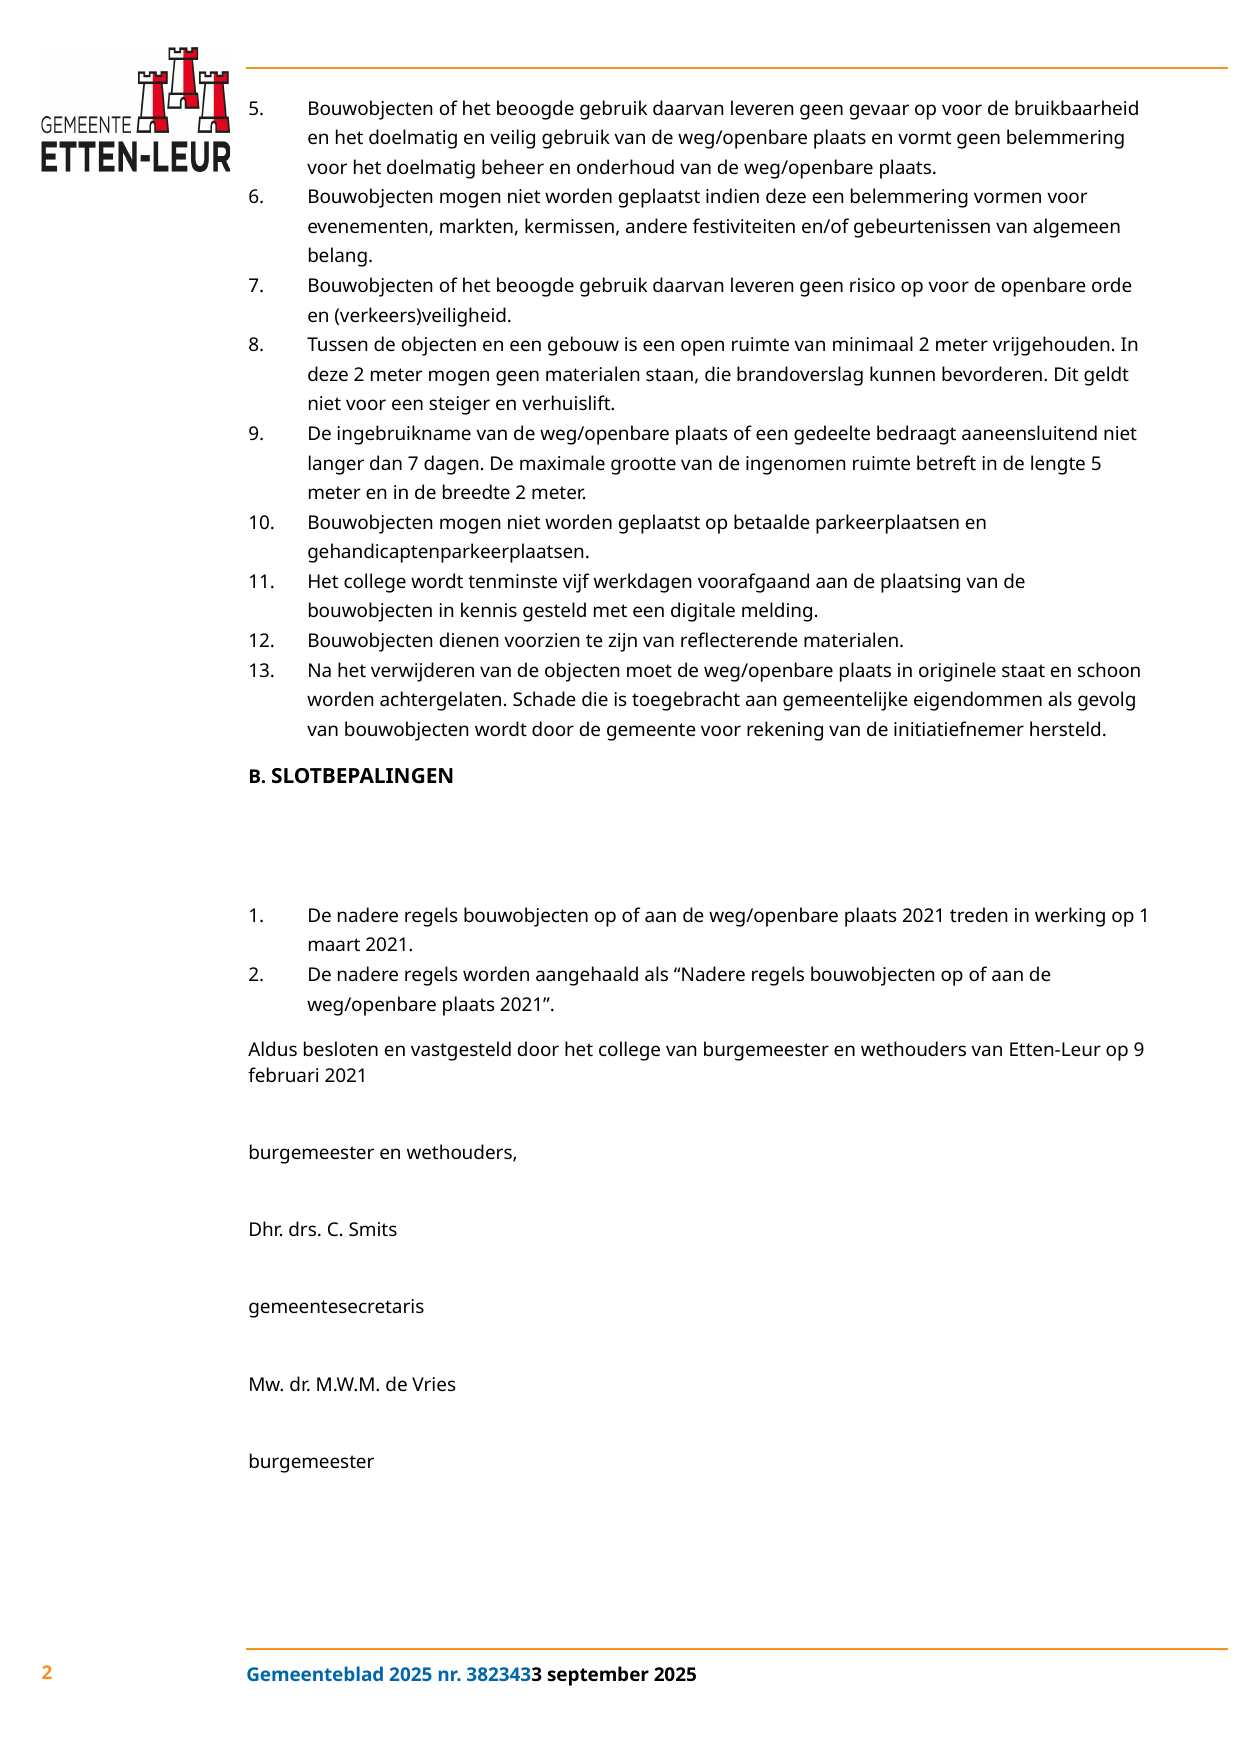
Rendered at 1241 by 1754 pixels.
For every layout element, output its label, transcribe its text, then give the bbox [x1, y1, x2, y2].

text Mw. dr. M.W.M. de Vries [248, 1371, 1152, 1397]
list Bouwobjecten of het beoogde gebruik daarvan leveren geen gevaar op voor de bruikbaarheid en het doelmatig en veilig gebruik van de weg/openbare plaats en vormt geen belemmering voor het doelmatig beheer en onderhoud van de weg/openbare plaats. [248, 95, 1152, 180]
list Bouwobjecten dienen voorzien te zijn van reflecterende materialen. [248, 627, 1152, 653]
list De nadere regels bouwobjecten op of aan de weg/openbare plaats 2021 treden in werking op 1 maart 2021. [248, 902, 1152, 957]
list De ingebruikname van de weg/openbare plaats of een gedeelte bedraagt aaneensluitend niet langer dan 7 dagen. De maximale grootte van de ingenomen ruimte betreft in de lengte 5 meter en in de breedte 2 meter. [248, 420, 1152, 505]
list Het college wordt tenminste vijf werkdagen voorafgaand aan de plaatsing van de bouwobjecten in kennis gesteld met een digitale melding. [248, 568, 1152, 623]
picture [41, 47, 231, 172]
list Bouwobjecten mogen niet worden geplaatst indien deze een belemmering vormen voor evenementen, markten, kermissen, andere festiviteiten en/of gebeurtenissen van algemeen belang. [248, 183, 1152, 268]
list De nadere regels worden aangehaald als “Nadere regels bouwobjecten op of aan de weg/openbare plaats 2021”. [248, 961, 1152, 1016]
list Na het verwijderen van de objecten moet de weg/openbare plaats in originele staat en schoon worden achtergelaten. Schade die is toegebracht aan gemeentelijke eigendommen als gevolg van bouwobjecten wordt door de gemeente voor rekening van de initiatiefnemer hersteld. [248, 657, 1152, 742]
text B. SLOTBEPALINGEN [248, 762, 1152, 790]
text burgemeester [248, 1448, 1152, 1474]
text Dhr. drs. C. Smits [248, 1216, 1152, 1242]
text burgemeester en wethouders, [248, 1139, 1152, 1165]
text Aldus besloten en vastgesteld door het college van burgemeester en wethouders van Etten-Leur op 9 februari 2021 [248, 1036, 1152, 1088]
list Bouwobjecten of het beoogde gebruik daarvan leveren geen risico op voor de openbare orde en (verkeers)veiligheid. [248, 272, 1152, 328]
text gemeentesecretaris [248, 1294, 1152, 1319]
list Tussen de objecten en een gebouw is een open ruimte van minimaal 2 meter vrijgehouden. In deze 2 meter mogen geen materialen staan, die brandoverslag kunnen bevorderen. Dit geldt niet voor een steiger en verhuislift. [248, 331, 1152, 416]
list Bouwobjecten mogen niet worden geplaatst op betaalde parkeerplaatsen en gehandicaptenparkeerplaatsen. [248, 509, 1152, 564]
